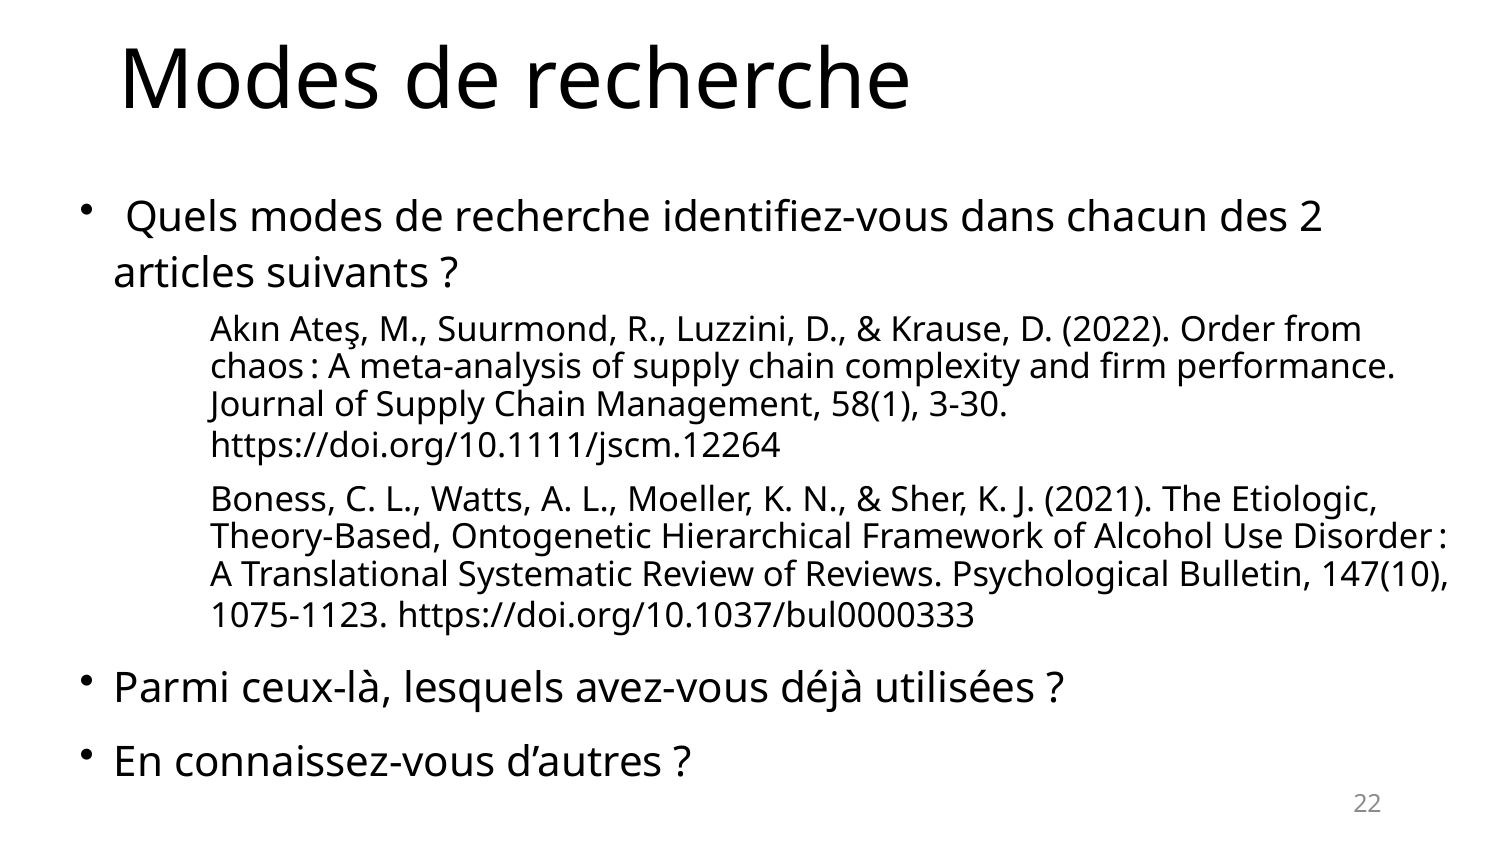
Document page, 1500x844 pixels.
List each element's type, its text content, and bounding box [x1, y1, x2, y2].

list Quels modes de recherche identifiez-vous dans chacun des 2 articles suivants ? Akın Ateş, M., Suurmond, R., Luzzini, D., & Krause, D. (2022). Order from chaos : A meta-analysis of supply chain complexity and firm performance. Journal of Supply Chain Management, 58(1), 3‑30. https://doi.org/10.1111/jscm.12264 Boness, C. L., Watts, A. L., Moeller, K. N., & Sher, K. J. (2021). The Etiologic, Theory-Based, Ontogenetic Hierarchical Framework of Alcohol Use Disorder : A Translational Systematic Review of Reviews. Psychological Bulletin, 147(10), 1075‑1123. https://doi.org/10.1037/bul0000333 Parmi ceux-là, lesquels avez-vous déjà utilisées ? En connaissez-vous d’autres ? [64, 177, 1477, 797]
title Modes de recherche [103, 0, 1397, 164]
